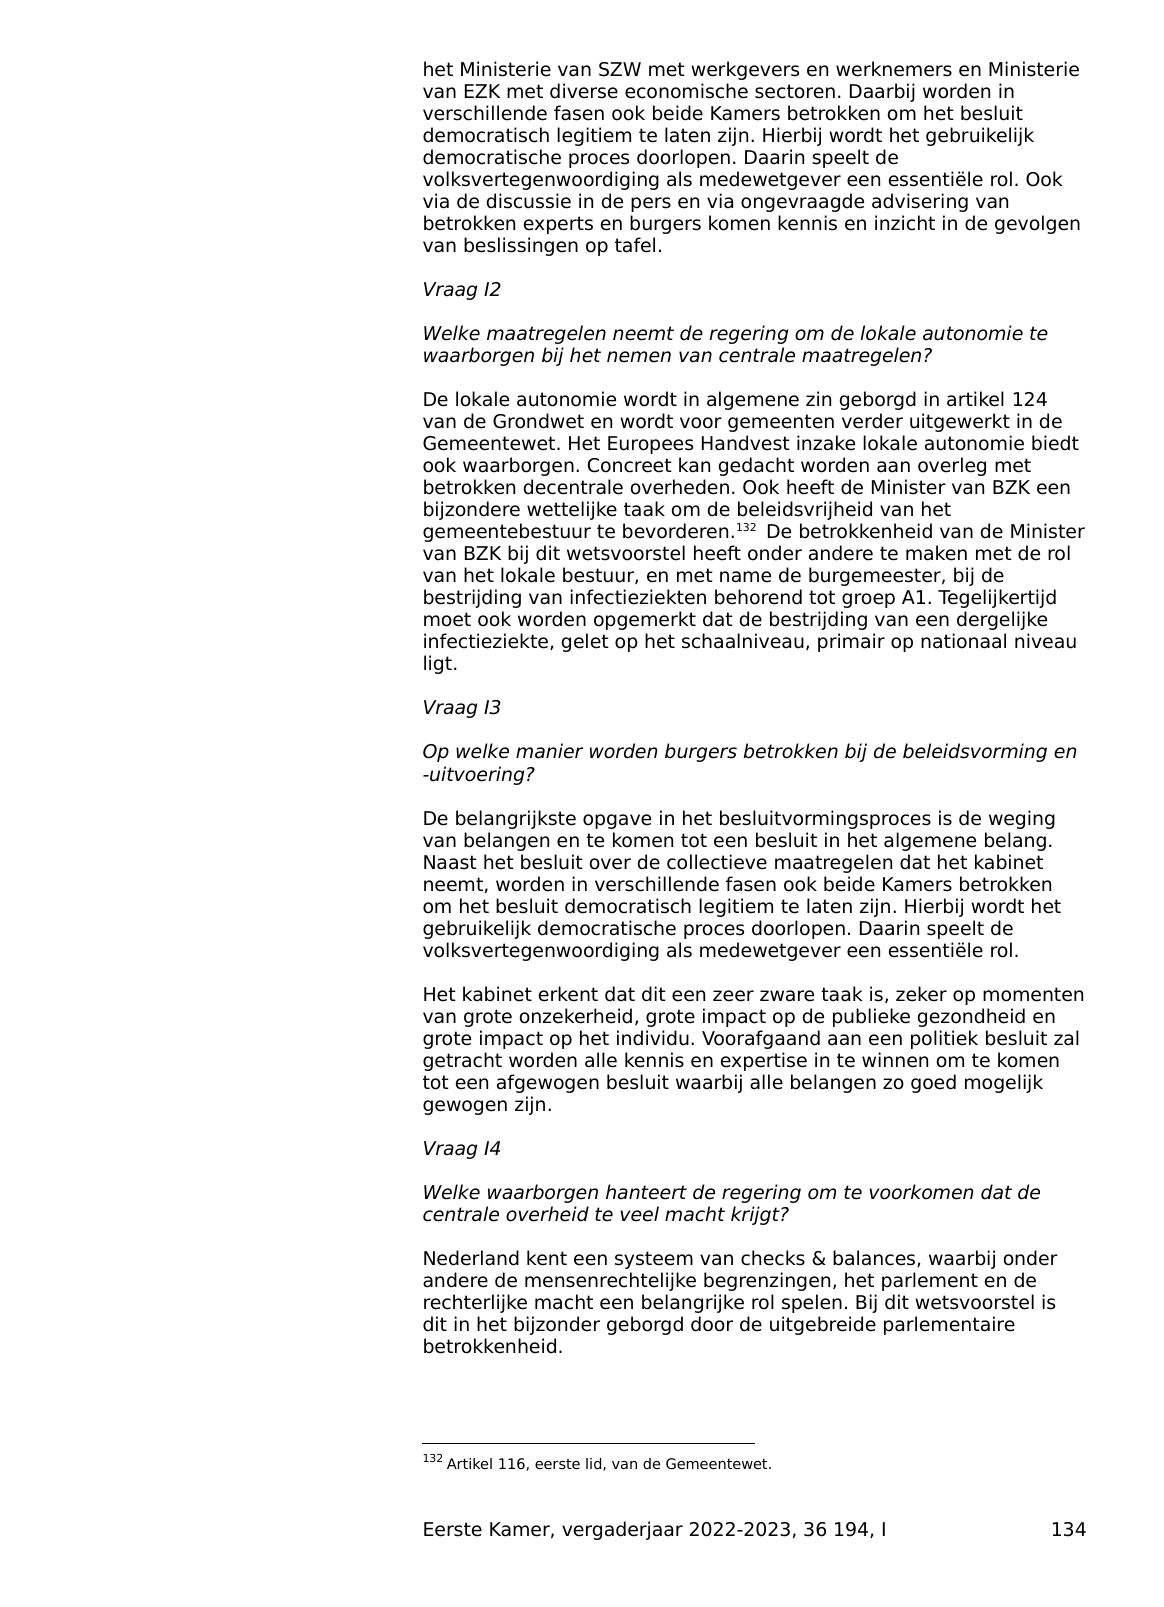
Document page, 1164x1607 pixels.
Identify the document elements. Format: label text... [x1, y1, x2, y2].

text De lokale autonomie wordt in algemene zin geborgd in artikel 124 van de Grondwet en wordt voor gemeenten verder uitgewerkt in de Gemeentewet. Het Europees Handvest inzake lokale autonomie biedt ook waarborgen. Concreet kan gedacht worden aan overleg met betrokken decentrale overheden. Ook heeft de Minister van BZK een bijzondere wettelijke taak om de beleidsvrijheid van het gemeentebestuur te bevorderen. De betrokkenheid van de Minister van BZK bij dit wetsvoorstel heeft onder andere te maken met de rol van het lokale bestuur, en met name de burgemeester, bij de bestrijding van infectieziekten behorend tot groep A1. Tegelijkertijd moet ook worden opgemerkt dat de bestrijding van een dergelijke infectieziekte, gelet op het schaalniveau, primair op nationaal niveau ligt. [422, 389, 1087, 675]
text Nederland kent een systeem van checks & balances, waarbij onder andere de mensenrechtelijke begrenzingen, het parlement en de rechterlijke macht een belangrijke rol spelen. Bij dit wetsvoorstel is dit in het bijzonder geborgd door de uitgebreide parlementaire betrokkenheid. [422, 1248, 1087, 1358]
text Op welke manier worden burgers betrokken bij de beleidsvorming en -uitvoering? [422, 741, 1087, 785]
text het Ministerie van SZW met werkgevers en werknemers en Ministerie van EZK met diverse economische sectoren. Daarbij worden in verschillende fasen ook beide Kamers betrokken om het besluit democratisch legitiem te laten zijn. Hierbij wordt het gebruikelijk democratische proces doorlopen. Daarin speelt de volksvertegenwoordiging als medewetgever een essentiële rol. Ook via de discussie in de pers en via ongevraagde advisering van betrokken experts en burgers komen kennis en inzicht in de gevolgen van beslissingen op tafel. [422, 59, 1087, 257]
text Welke maatregelen neemt de regering om de lokale autonomie te waarborgen bij het nemen van centrale maatregelen? [422, 323, 1087, 367]
text Welke waarborgen hanteert de regering om te voorkomen dat de centrale overheid te veel macht krijgt? [422, 1182, 1087, 1226]
text Het kabinet erkent dat dit een zeer zware taak is, zeker op momenten van grote onzekerheid, grote impact op de publieke gezondheid en grote impact op het individu. Voorafgaand aan een politiek besluit zal getracht worden alle kennis en expertise in te winnen om te komen tot een afgewogen besluit waarbij alle belangen zo goed mogelijk gewogen zijn. [422, 984, 1087, 1116]
subtitle Vraag I4 [422, 1138, 1087, 1160]
text De belangrijkste opgave in het besluitvormingsproces is de weging van belangen en te komen tot een besluit in het algemene belang. Naast het besluit over de collectieve maatregelen dat het kabinet neemt, worden in verschillende fasen ook beide Kamers betrokken om het besluit democratisch legitiem te laten zijn. Hierbij wordt het gebruikelijk democratische proces doorlopen. Daarin speelt de volksvertegenwoordiging als medewetgever een essentiële rol. [422, 808, 1087, 961]
text Artikel 116, eerste lid, van de Gemeentewet. [422, 1452, 1087, 1474]
subtitle Vraag I3 [422, 697, 1087, 719]
subtitle Vraag I2 [422, 279, 1087, 301]
